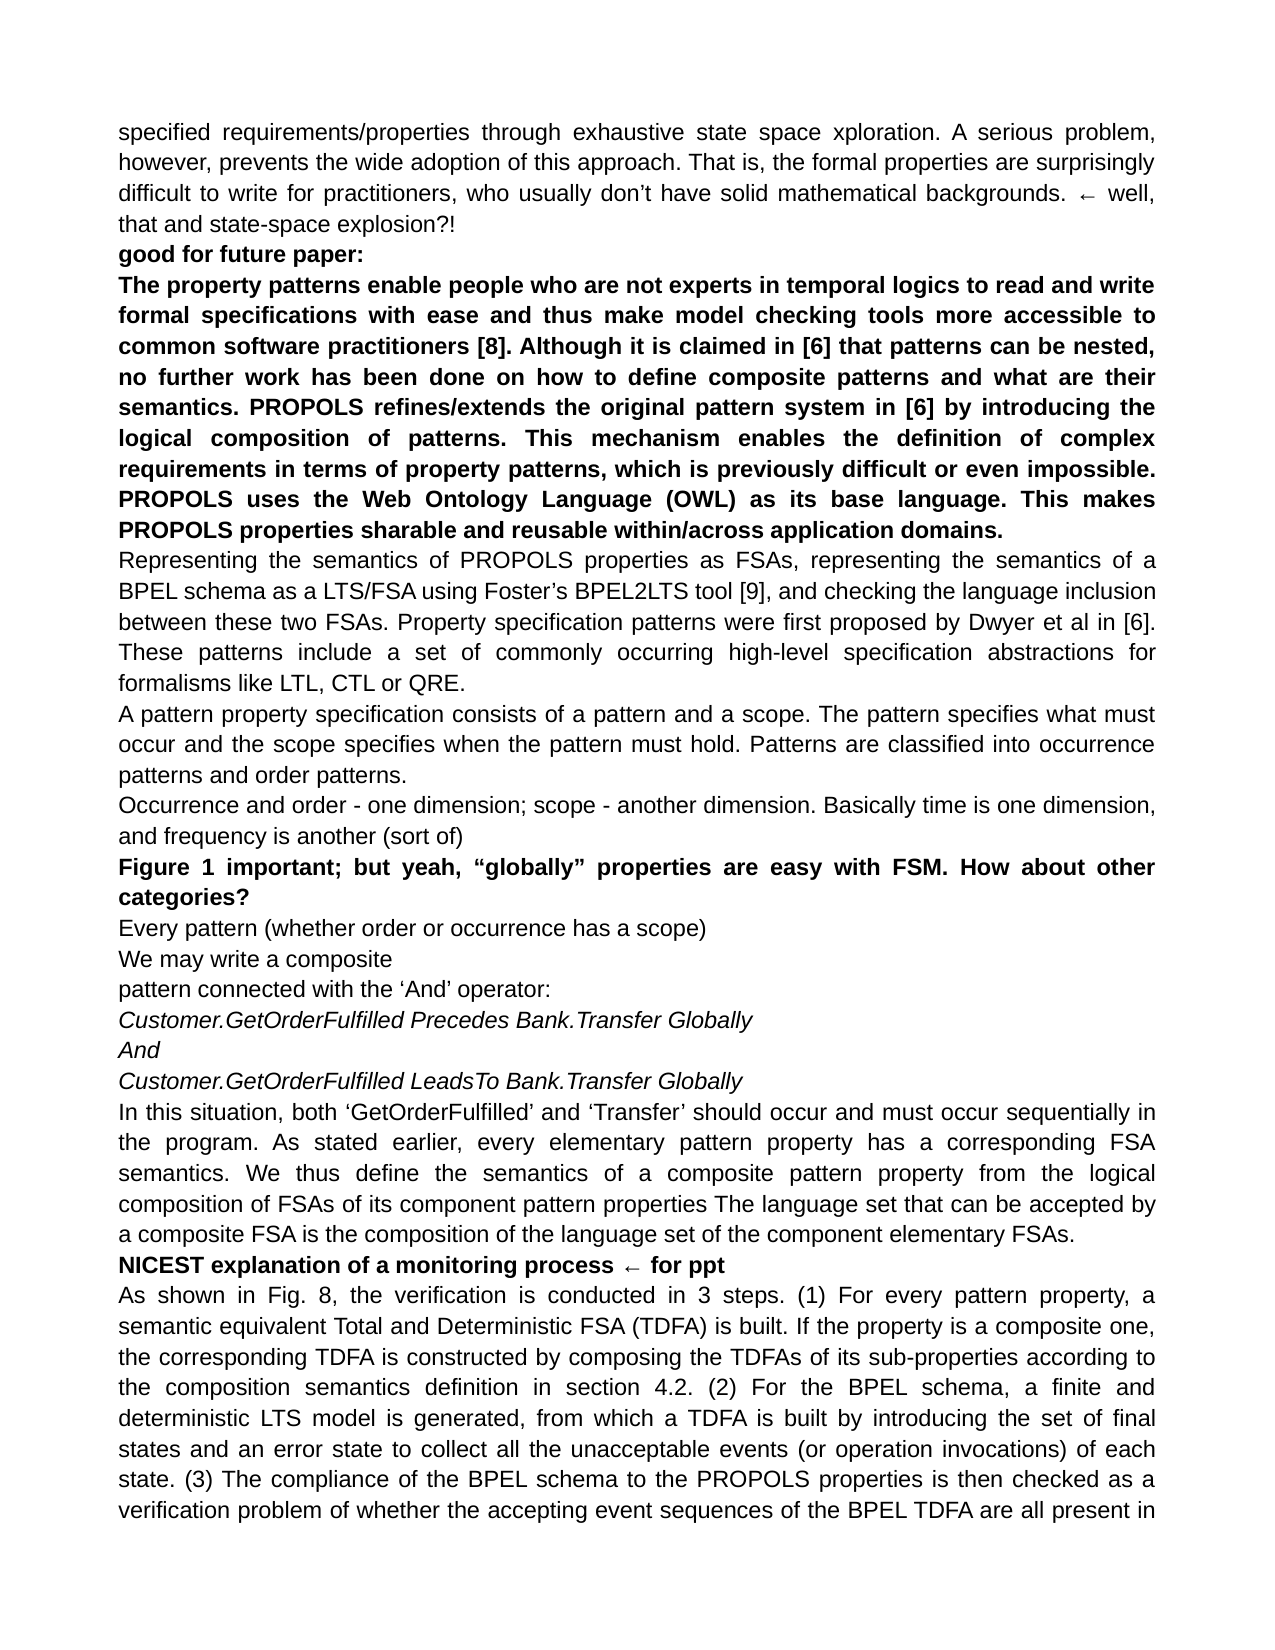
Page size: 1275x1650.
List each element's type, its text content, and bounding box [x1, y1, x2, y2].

text A pattern property specification consists of a pattern and a scope. The pattern specifies what must occur and the scope specifies when the pattern must hold. Patterns are classified into occurrence patterns and order patterns. [118, 700, 1157, 788]
text Figure 1 important; but yeah, “globally” properties are easy with FSM. How about other categories? [118, 853, 1157, 911]
text As shown in Fig. 8, the verification is conducted in 3 steps. (1) For every pattern property, a semantic equivalent Total and Deterministic FSA (TDFA) is built. If the property is a composite one, the corresponding TDFA is constructed by composing the TDFAs of its sub-properties according to the composition semantics definition in section 4.2. (2) For the BPEL schema, a finite and deterministic LTS model is generated, from which a TDFA is built by introducing the set of final states and an error state to collect all the unacceptable events (or operation invocations) of each state. (3) The compliance of the BPEL schema to the PROPOLS properties is then checked as a verification problem of whether the accepting event sequences of the BPEL TDFA are all present in [118, 1282, 1157, 1523]
text Representing the semantics of PROPOLS properties as FSAs, representing the semantics of a BPEL schema as a LTS/FSA using Foster’s BPEL2LTS tool [9], and checking the language inclusion between these two FSAs. Property specification patterns were first proposed by Dwyer et al in [6]. These patterns include a set of commonly occurring high-level specification abstractions for formalisms like LTL, CTL or QRE. [118, 547, 1157, 696]
text And [118, 1037, 1157, 1064]
text In this situation, both ‘GetOrderFulfilled’ and ‘Transfer’ should occur and must occur sequentially in the program. As stated earlier, every elementary pattern property has a corresponding FSA semantics. We thus define the semantics of a composite pattern property from the logical composition of FSAs of its component pattern properties The language set that can be accepted by a composite FSA is the composition of the language set of the component elementary FSAs. [118, 1098, 1157, 1247]
text Customer.GetOrderFulfilled Precedes Bank.Transfer Globally [118, 1006, 1157, 1033]
text pattern connected with the ‘And’ operator: [118, 976, 1157, 1002]
text Every pattern (whether order or occurrence has a scope) [118, 914, 1157, 941]
text Occurrence and order - one dimension; scope - another dimension. Basically time is one dimension, and frequency is another (sort of) [118, 792, 1157, 849]
text The property patterns enable people who are not experts in temporal logics to read and write formal specifications with ease and thus make model checking tools more accessible to common software practitioners [8]. Although it is claimed in [6] that patterns can be nested, no further work has been done on how to define composite patterns and what are their semantics. PROPOLS refines/extends the original pattern system in [6] by introducing the logical composition of patterns. This mechanism enables the definition of complex requirements in terms of property patterns, which is previously difficult or even impossible. PROPOLS uses the Web Ontology Language (OWL) as its base language. This makes PROPOLS properties sharable and reusable within/across application domains. [118, 271, 1157, 543]
text NICEST explanation of a monitoring process ← for ppt [118, 1251, 1157, 1278]
text specified requirements/properties through exhaustive state space xploration. A serious problem, however, prevents the wide adoption of this approach. That is, the formal properties are surprisingly difficult to write for practitioners, who usually don’t have solid mathematical backgrounds. ← well, that and state-space explosion?! [118, 118, 1157, 237]
text We may write a composite [118, 945, 1157, 972]
text Customer.GetOrderFulfilled LeadsTo Bank.Transfer Globally [118, 1067, 1157, 1094]
text good for future paper: [118, 241, 1157, 267]
